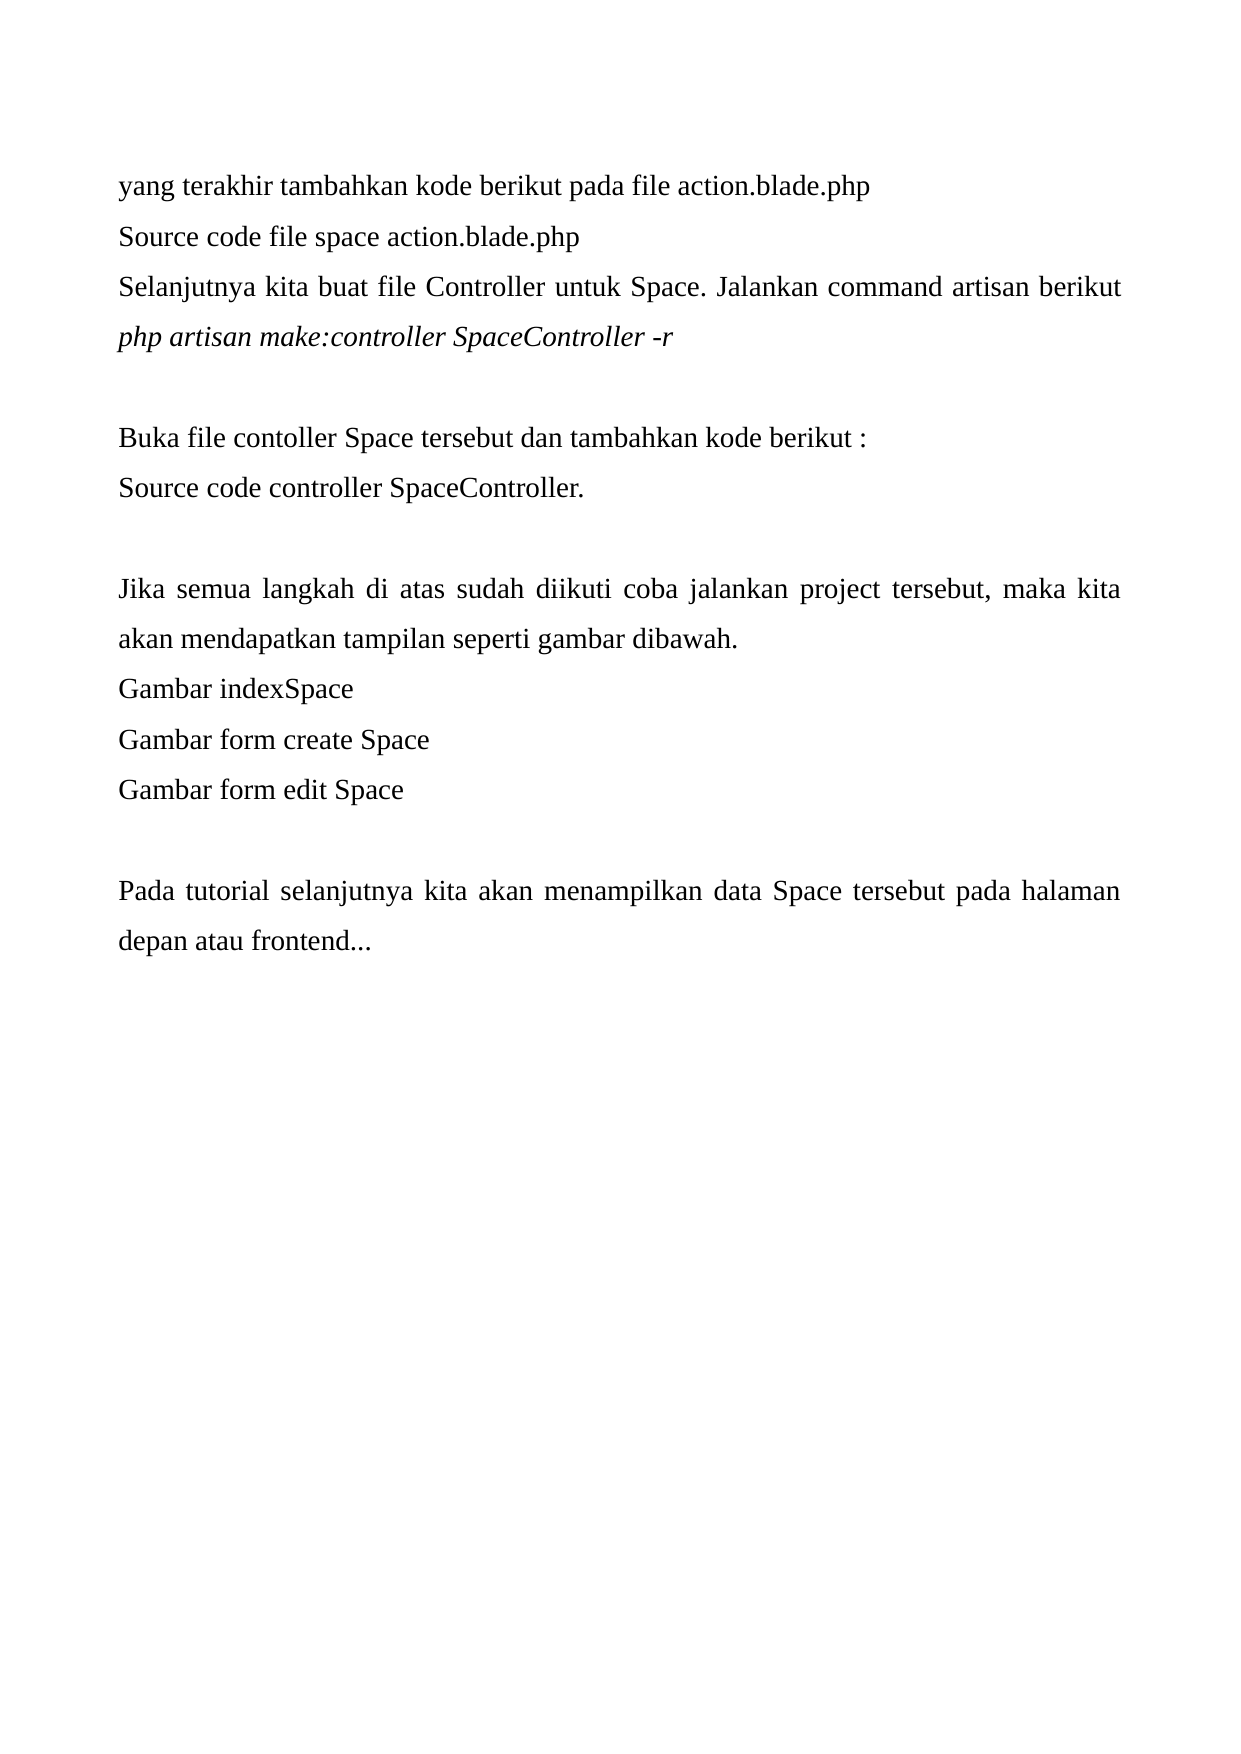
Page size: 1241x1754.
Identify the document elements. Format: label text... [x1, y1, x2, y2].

text Gambar form create Space [118, 722, 1122, 755]
text Buka file contoller Space tersebut dan tambahkan kode berikut : [118, 420, 1122, 453]
text Source code file space action.blade.php [118, 219, 1122, 252]
text Source code controller SpaceController. [118, 470, 1122, 504]
text Jika semua langkah di atas sudah diikuti coba jalankan project tersebut, maka kita akan mendapatkan tampilan seperti gambar dibawah. [118, 571, 1122, 655]
text Pada tutorial selanjutnya kita akan menampilkan data Space tersebut pada halaman depan atau frontend... [118, 873, 1122, 957]
text yang terakhir tambahkan kode berikut pada file action.blade.php [118, 168, 1122, 202]
text Gambar form edit Space [118, 772, 1122, 806]
text Selanjutnya kita buat file Controller untuk Space. Jalankan command artisan berikut php artisan make:controller SpaceController -r [118, 269, 1122, 353]
text Gambar indexSpace [118, 672, 1122, 705]
